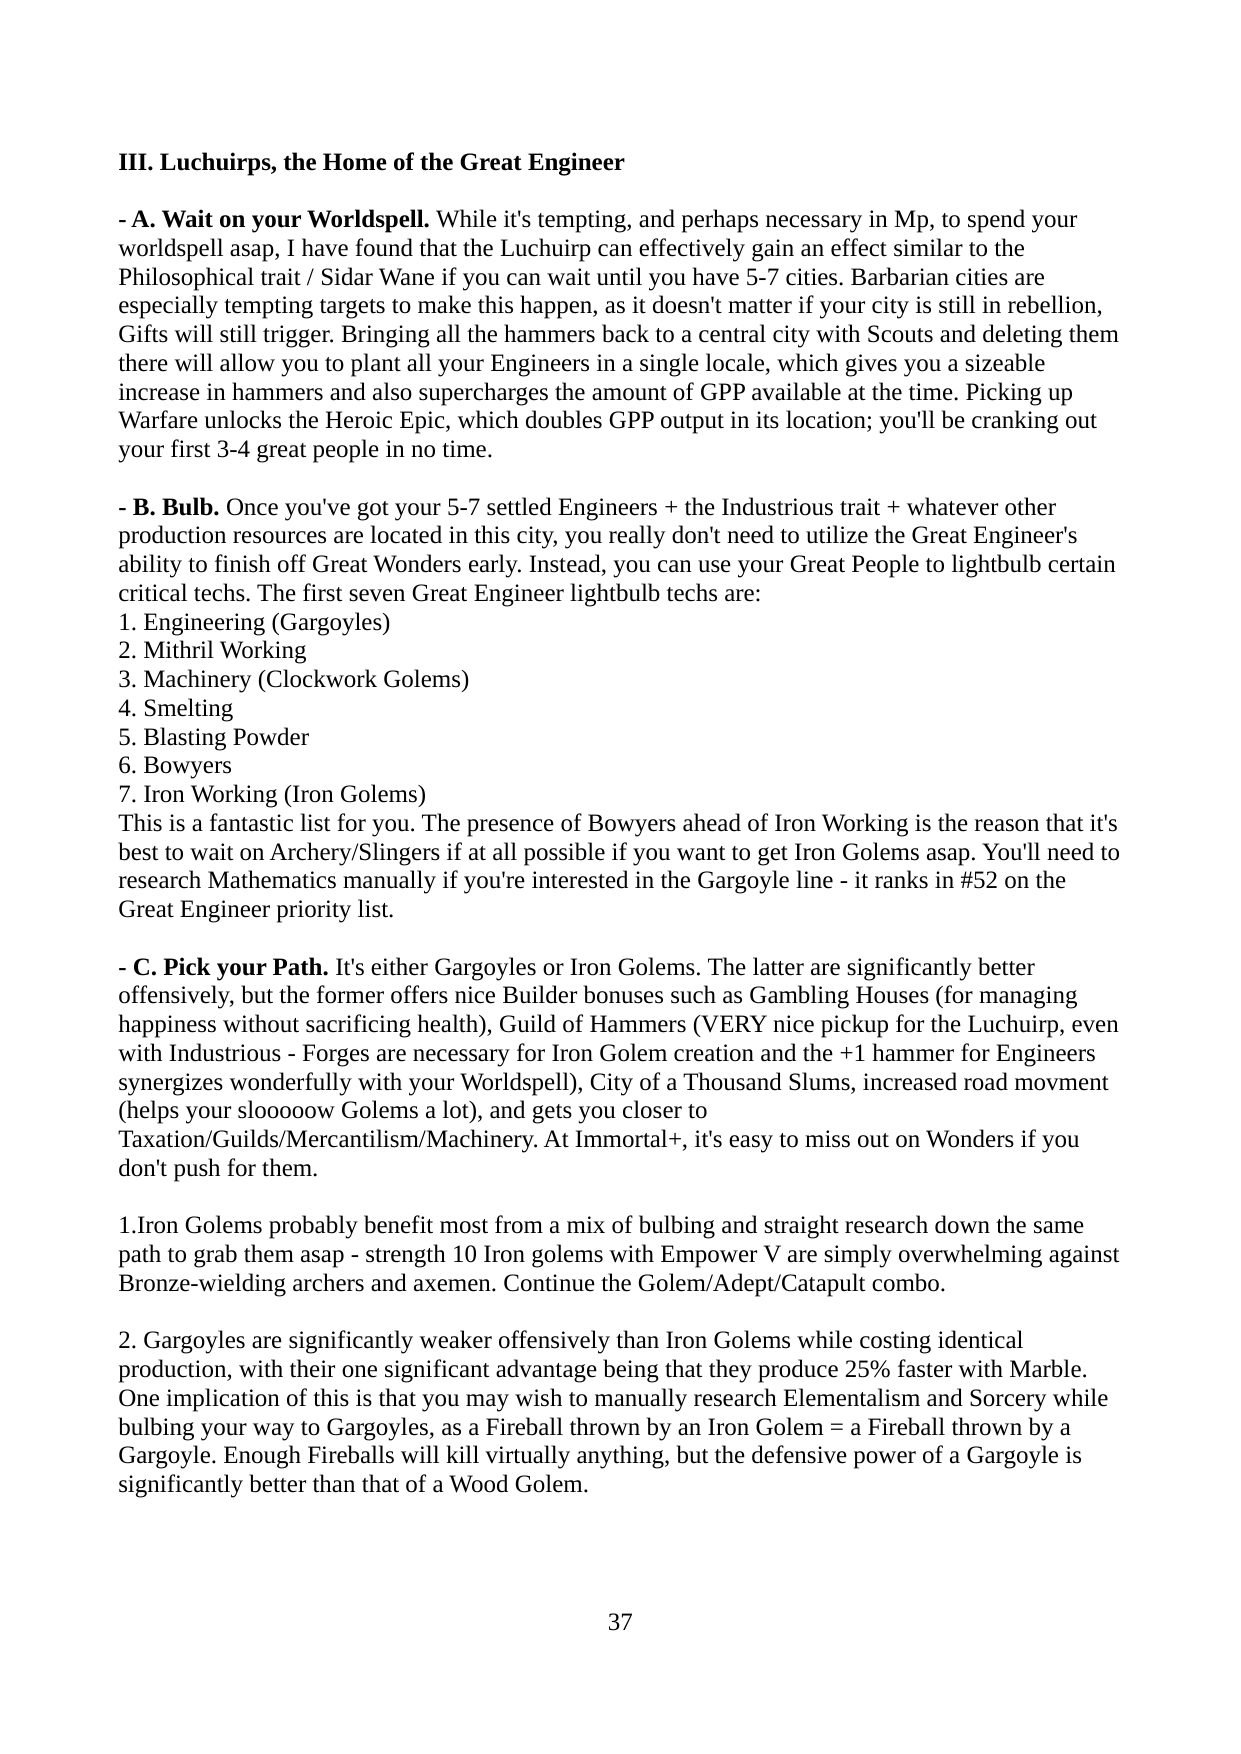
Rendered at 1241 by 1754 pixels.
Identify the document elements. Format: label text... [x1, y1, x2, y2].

text - A. Wait on your Worldspell. While it's tempting, and perhaps necessary in Mp, to spend your worldspell asap, I have found that the Luchuirp can effectively gain an effect similar to the Philosophical trait / Sidar Wane if you can wait until you have 5-7 cities. Barbarian cities are especially tempting targets to make this happen, as it doesn't matter if your city is still in rebellion, Gifts will still trigger. Bringing all the hammers back to a central city with Scouts and deleting them there will allow you to plant all your Engineers in a single locale, which gives you a sizeable increase in hammers and also supercharges the amount of GPP available at the time. Picking up Warfare unlocks the Heroic Epic, which doubles GPP output in its location; you'll be cranking out your first 3-4 great people in no time. [118, 204, 1122, 463]
text 1. Engineering (Gargoyles) [118, 607, 1122, 636]
text 5. Blasting Powder [118, 722, 1122, 751]
text This is a fantastic list for you. The presence of Bowyers ahead of Iron Working is the reason that it's best to wait on Archery/Slingers if at all possible if you want to get Iron Golems asap. You'll need to research Mathematics manually if you're interested in the Gargoyle line - it ranks in #52 on the Great Engineer priority list. [118, 808, 1122, 923]
text 4. Smelting [118, 693, 1122, 722]
text - B. Bulb. Once you've got your 5-7 settled Engineers + the Industrious trait + whatever other production resources are located in this city, you really don't need to utilize the Great Engineer's ability to finish off Great Wonders early. Instead, you can use your Great People to lightbulb certain critical techs. The first seven Great Engineer lightbulb techs are: [118, 492, 1122, 607]
text 7. Iron Working (Iron Golems) [118, 779, 1122, 808]
text 1.Iron Golems probably benefit most from a mix of bulbing and straight research down the same path to grab them asap - strength 10 Iron golems with Empower V are simply overwhelming against Bronze-wielding archers and axemen. Continue the Golem/Adept/Catapult combo. [118, 1211, 1122, 1297]
text 6. Bowyers [118, 751, 1122, 779]
text 2. Gargoyles are significantly weaker offensively than Iron Golems while costing identical production, with their one significant advantage being that they produce 25% faster with Marble. One implication of this is that you may wish to manually research Elementalism and Sorcery while bulbing your way to Gargoyles, as a Fireball thrown by an Iron Golem = a Fireball thrown by a Gargoyle. Enough Fireballs will kill virtually anything, but the defensive power of a Gargoyle is significantly better than that of a Wood Golem. [118, 1326, 1122, 1498]
text 2. Mithril Working [118, 636, 1122, 664]
text - C. Pick your Path. It's either Gargoyles or Iron Golems. The latter are significantly better offensively, but the former offers nice Builder bonuses such as Gambling Houses (for managing happiness without sacrificing health), Guild of Hammers (VERY nice pickup for the Luchuirp, even with Industrious - Forges are necessary for Iron Golem creation and the +1 hammer for Engineers synergizes wonderfully with your Worldspell), City of a Thousand Slums, increased road movment (helps your slooooow Golems a lot), and gets you closer to Taxation/Guilds/Mercantilism/Machinery. At Immortal+, it's easy to miss out on Wonders if you don't push for them. [118, 952, 1122, 1182]
text III. Luchuirps, the Home of the Great Engineer [118, 147, 1122, 176]
text 3. Machinery (Clockwork Golems) [118, 664, 1122, 693]
